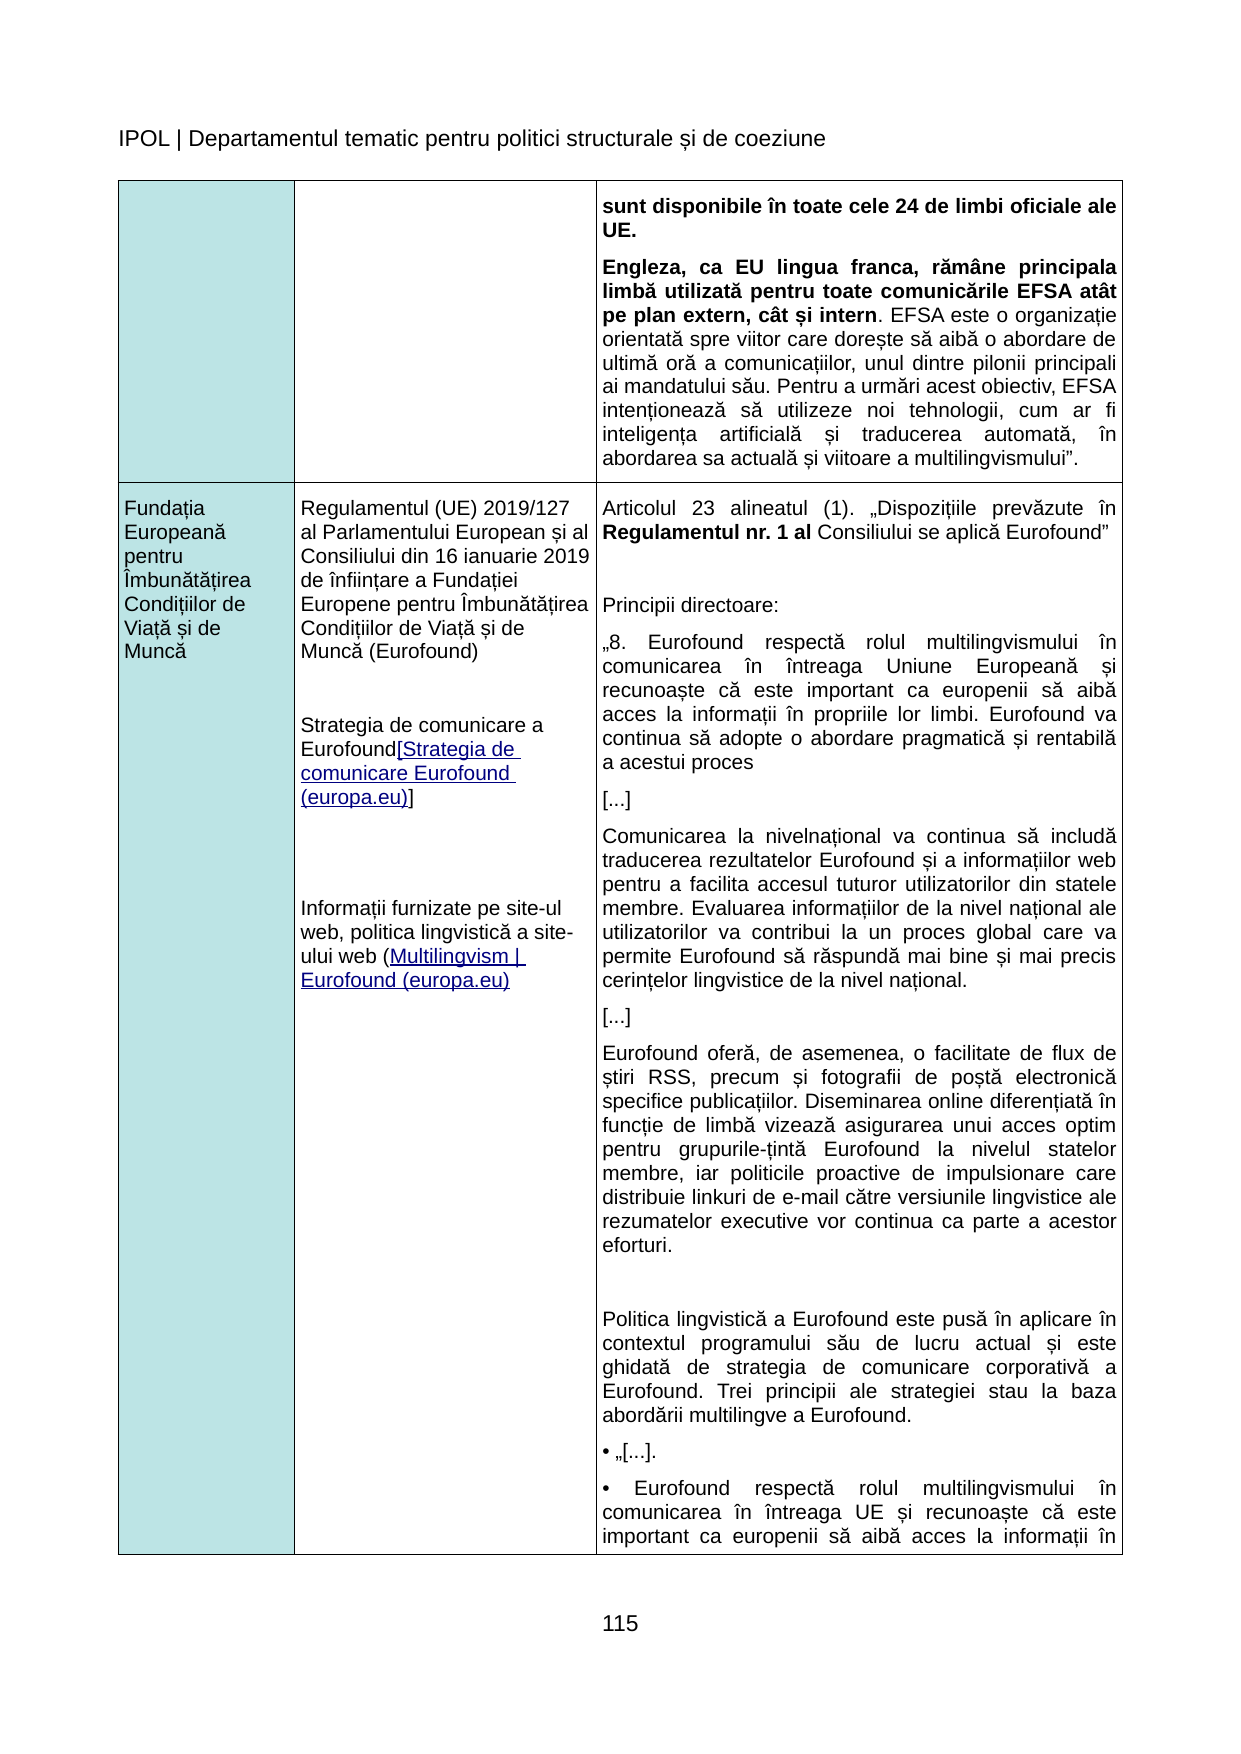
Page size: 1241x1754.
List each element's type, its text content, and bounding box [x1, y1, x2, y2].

table_cell Articolul 23 alineatul (1). „Dispozițiile prevăzute în Regulamentul nr. 1 al Consiliului se aplică Eurofound” Principii directoare: „8. Eurofound respectă rolul multilingvismului în comunicarea în întreaga Uniune Europeană și recunoaște că este important ca europenii să aibă acces la informații în propriile lor limbi. Eurofound va continua să adopte o abordare pragmatică și rentabilă a acestui proces [...] Comunicarea la nivelnațional va continua să includă traducerea rezultatelor Eurofound și a informațiilor web pentru a facilita accesul tuturor utilizatorilor din statele membre. Evaluarea informațiilor de la nivel național ale utilizatorilor va contribui la un proces global care va permite Eurofound să răspundă mai bine și mai precis cerințelor lingvistice de la nivel național. [...] Eurofound oferă, de asemenea, o facilitate de flux de știri RSS, precum și fotografii de poștă electronică specifice publicațiilor. Diseminarea online diferențiată în funcție de limbă vizează asigurarea unui acces optim pentru grupurile-țintă Eurofound la nivelul statelor membre, iar politicile proactive de impulsionare care distribuie linkuri de e-mail către versiunile lingvistice ale rezumatelor executive vor continua ca parte a acestor eforturi. Politica lingvistică a Eurofound este pusă în aplicare în contextul programului său de lucru actual și este ghidată de strategia de comunicare corporativă a Eurofound. Trei principii ale strategiei stau la baza abordării multilingve a Eurofound. • „[...]. • Eurofound respectă rolul multilingvismului în comunicarea în întreaga UE și recunoaște că este important ca europenii să aibă acces la informații în [597, 483, 1122, 1554]
table_cell Regulamentul (UE) 2019/127 al Parlamentului European și al Consiliului din 16 ianuarie 2019 de înființare a Fundației Europene pentru Îmbunătățirea Condițiilor de Viață și de Muncă (Eurofound) Strategia de comunicare a Eurofound[Strategia de comunicare Eurofound (europa.eu)] Informații furnizate pe site-ul web, politica lingvistică a site-ului web (Multilingvism | Eurofound (europa.eu) [295, 483, 596, 1554]
table_cell Fundația Europeană pentru Îmbunătățirea Condițiilor de Viață și de Muncă [119, 483, 294, 1554]
table_cell [295, 181, 596, 482]
table_cell sunt disponibile în toate cele 24 de limbi oficiale ale UE. Engleza, ca EU lingua franca, rămâne principala limbă utilizată pentru toate comunicările EFSA atât pe plan extern, cât și intern. EFSA este o organizație orientată spre viitor care dorește să aibă o abordare de ultimă oră a comunicațiilor, unul dintre pilonii principali ai mandatului său. Pentru a urmări acest obiectiv, EFSA intenționează să utilizeze noi tehnologii, cum ar fi inteligența artificială și traducerea automată, în abordarea sa actuală și viitoare a multilingvismului”. [597, 181, 1122, 482]
table_cell [119, 181, 294, 482]
